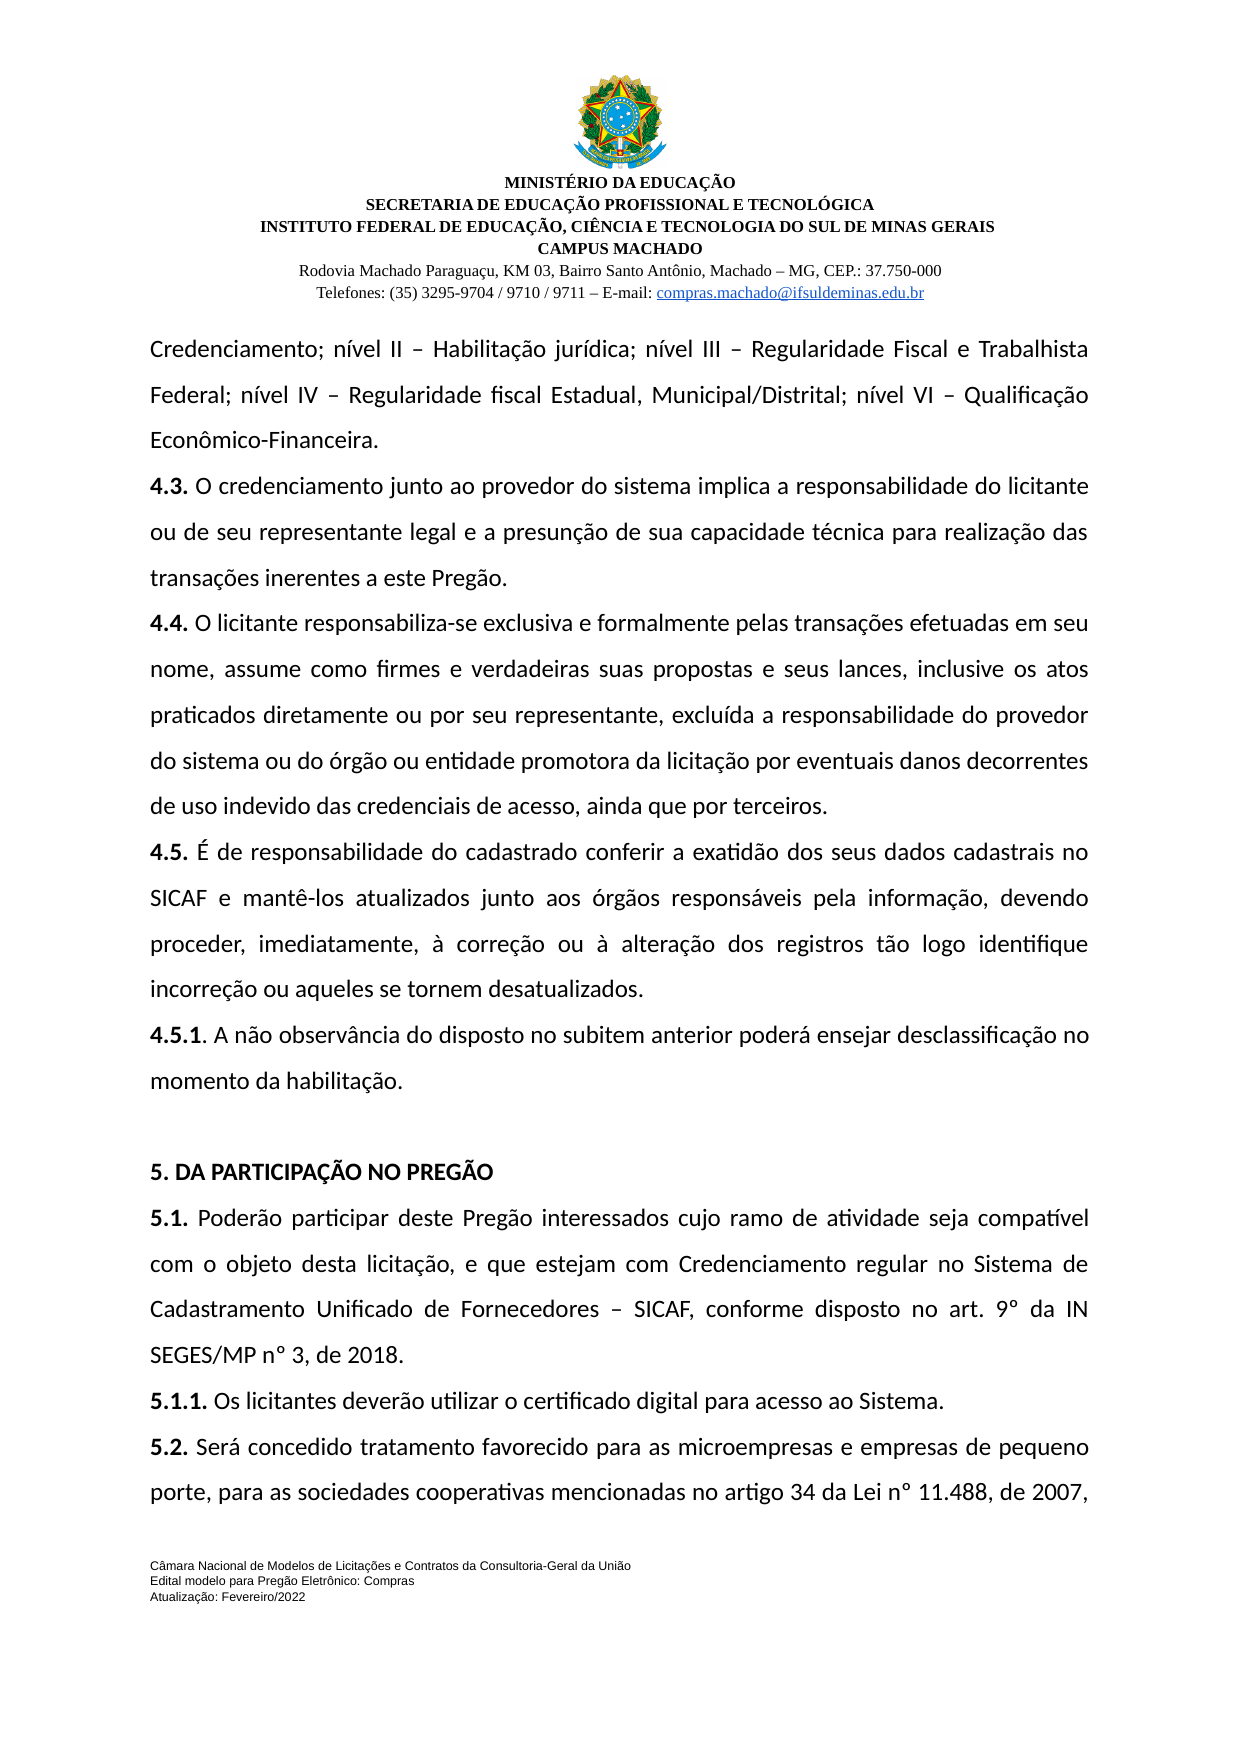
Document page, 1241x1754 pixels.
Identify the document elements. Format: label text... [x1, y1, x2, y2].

text Credenciamento; nível II – Habilitação jurídica; nível III – Regularidade Fiscal e Trabalhista Federal; nível IV – Regularidade fiscal Estadual, Municipal/Distrital; nível VI – Qualificação Econômico-Financeira. [150, 333, 1090, 455]
text 5.2. Será concedido tratamento favorecido para as microempresas e empresas de pequeno porte, para as sociedades cooperativas mencionadas no artigo 34 da Lei nº 11.488, de 2007, [150, 1431, 1090, 1507]
text 5. DA PARTICIPAÇÃO NO PREGÃO [150, 1156, 1090, 1187]
picture [573, 75, 667, 169]
text 4.5.1. A não observância do disposto no subitem anterior poderá ensejar desclassificação no momento da habilitação. [150, 1019, 1090, 1095]
text 4.3. O credenciamento junto ao provedor do sistema implica a responsabilidade do licitante ou de seu representante legal e a presunção de sua capacidade técnica para realização das transações inerentes a este Pregão. [150, 470, 1090, 592]
text 4.4. O licitante responsabiliza-se exclusiva e formalmente pelas transações efetuadas em seu nome, assume como firmes e verdadeiras suas propostas e seus lances, inclusive os atos praticados diretamente ou por seu representante, excluída a responsabilidade do provedor do sistema ou do órgão ou entidade promotora da licitação por eventuais danos decorrentes de uso indevido das credenciais de acesso, ainda que por terceiros. [150, 608, 1090, 821]
text 5.1. Poderão participar deste Pregão interessados cujo ramo de atividade seja compatível com o objeto desta licitação, e que estejam com Credenciamento regular no Sistema de Cadastramento Unificado de Fornecedores – SICAF, conforme disposto no art. 9º da IN SEGES/MP nº 3, de 2018. [150, 1202, 1090, 1370]
text 4.5. É de responsabilidade do cadastrado conferir a exatidão dos seus dados cadastrais no SICAF e mantê-los atualizados junto aos órgãos responsáveis pela informação, devendo proceder, imediatamente, à correção ou à alteração dos registros tão logo identifique incorreção ou aqueles se tornem desatualizados. [150, 836, 1090, 1004]
picture [639, 150, 650, 156]
text 5.1.1. Os licitantes deverão utilizar o certificado digital para acesso ao Sistema. [150, 1385, 1090, 1416]
picture [613, 164, 628, 169]
